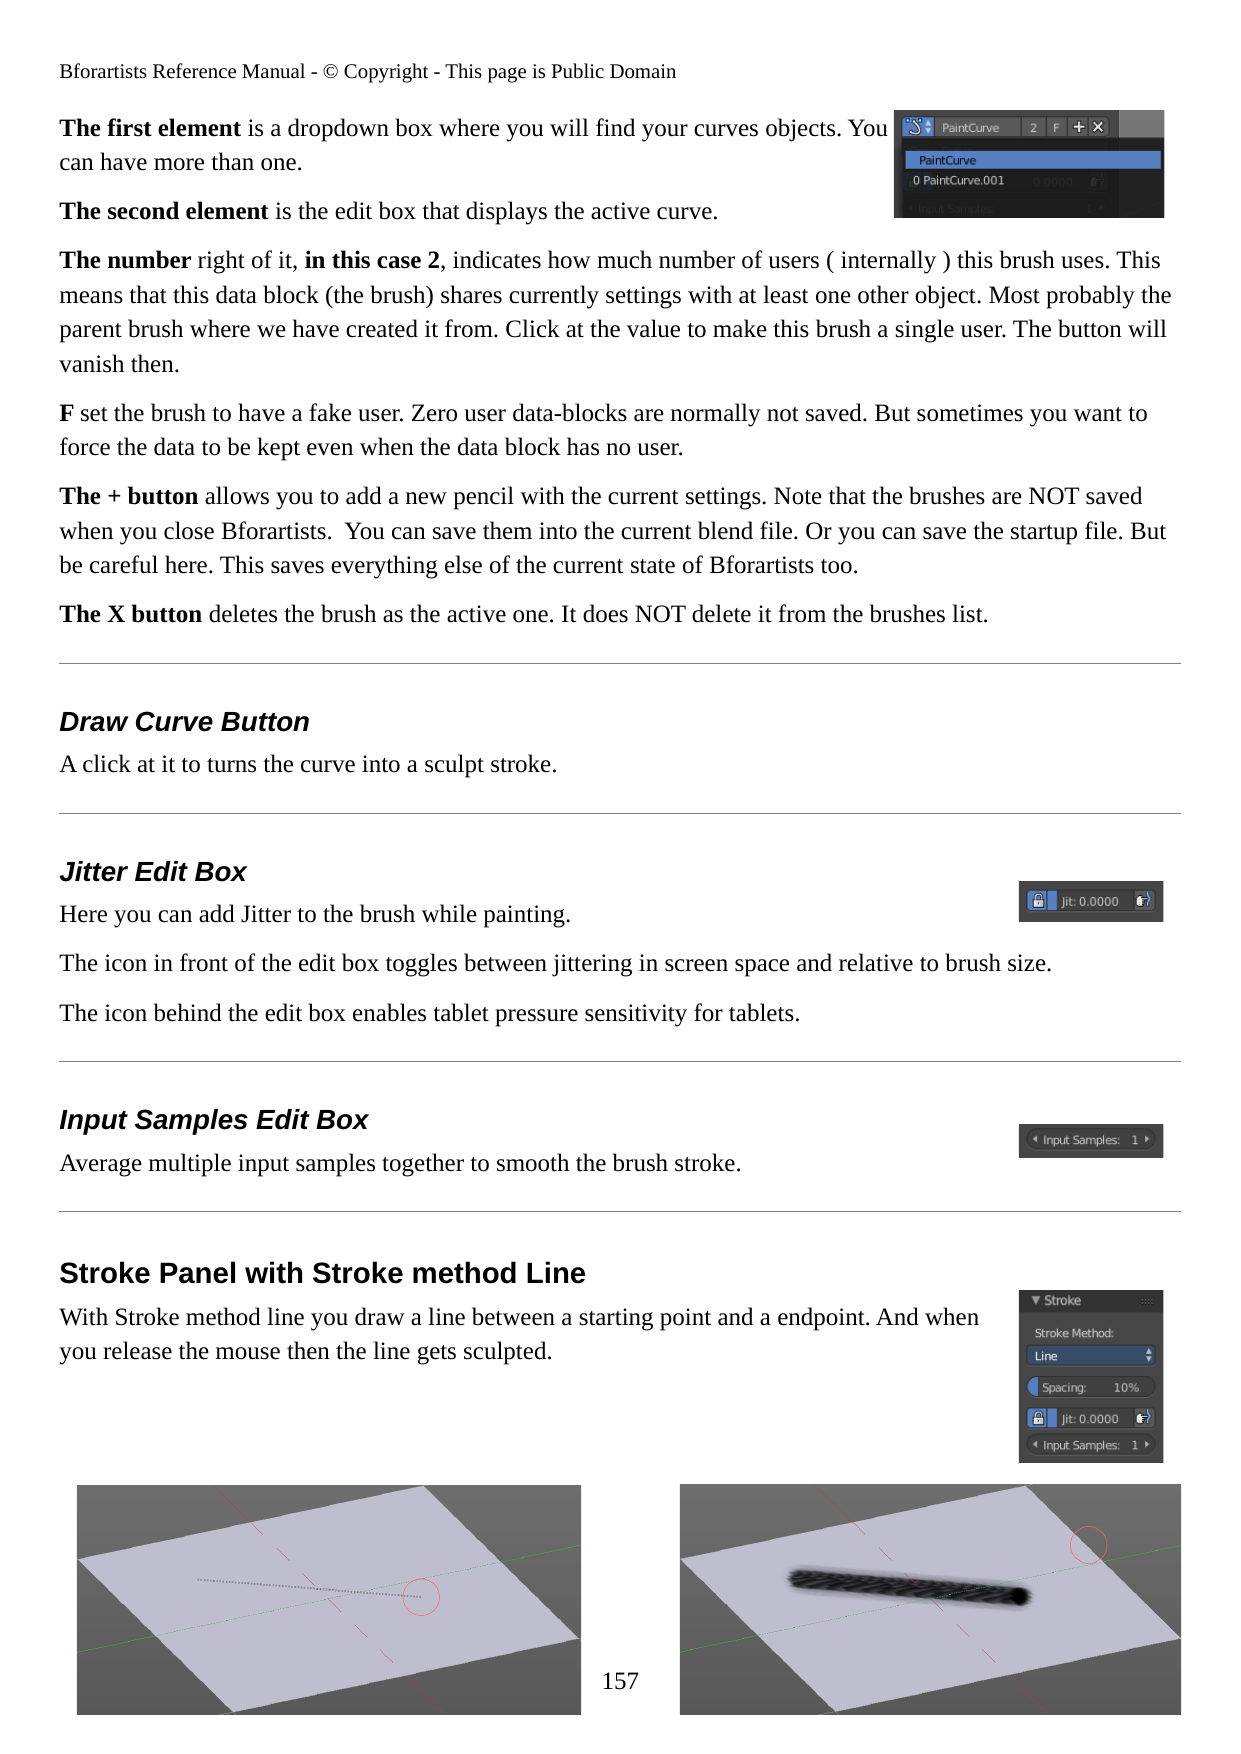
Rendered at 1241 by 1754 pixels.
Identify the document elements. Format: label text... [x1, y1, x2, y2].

picture [679, 1484, 1182, 1715]
text The X button deletes the brush as the active one. It does NOT delete it from the brushes list. [59, 599, 1181, 628]
text With Stroke method line you draw a line between a starting point and a endpoint. And when you release the mouse then the line gets sculpted. [59, 1302, 1018, 1365]
text Average multiple input samples together to smooth the brush stroke. [59, 1148, 1181, 1176]
text The + button allows you to add a new pencil with the current settings. Note that the brushes are NOT saved when you close Bforartists. You can save them into the current blend file. Or you can save the startup file. But be careful here. This saves everything else of the current state of Bforartists too. [59, 481, 1181, 579]
text A click at it to turns the curve into a sculpt stroke. [59, 749, 1181, 778]
subtitle Input Samples Edit Box [59, 1103, 1181, 1135]
picture [76, 1485, 582, 1715]
text F set the brush to have a fake user. Zero user data-blocks are normally not saved. But sometimes you want to force the data to be kept even when the data block has no user. [59, 398, 1181, 461]
subtitle Jitter Edit Box [59, 855, 1181, 887]
text The second element is the edit box that displays the active curve. [59, 196, 1181, 225]
picture [1018, 1124, 1164, 1158]
picture [1018, 881, 1164, 922]
picture [1018, 1290, 1164, 1463]
text The icon behind the edit box enables tablet pressure sensitivity for tablets. [59, 998, 1181, 1026]
text Here you can add Jitter to the brush while painting. [59, 899, 1181, 928]
subtitle Draw Curve Button [59, 705, 1181, 737]
picture [893, 110, 1165, 218]
text The first element is a dropdown box where you will find your curves objects. You can have more than one. [59, 113, 893, 176]
text The number right of it, in this case 2, indicates how much number of users ( internally ) this brush uses. This means that this data block (the brush) shares currently settings with at least one other object. Most probably the parent brush where we have created it from. Click at the value to make this brush a single user. The button will vanish then. [59, 245, 1181, 377]
subtitle Stroke Panel with Stroke method Line [59, 1256, 1181, 1289]
text The icon in front of the edit box toggles between jittering in screen space and relative to brush size. [59, 948, 1181, 977]
